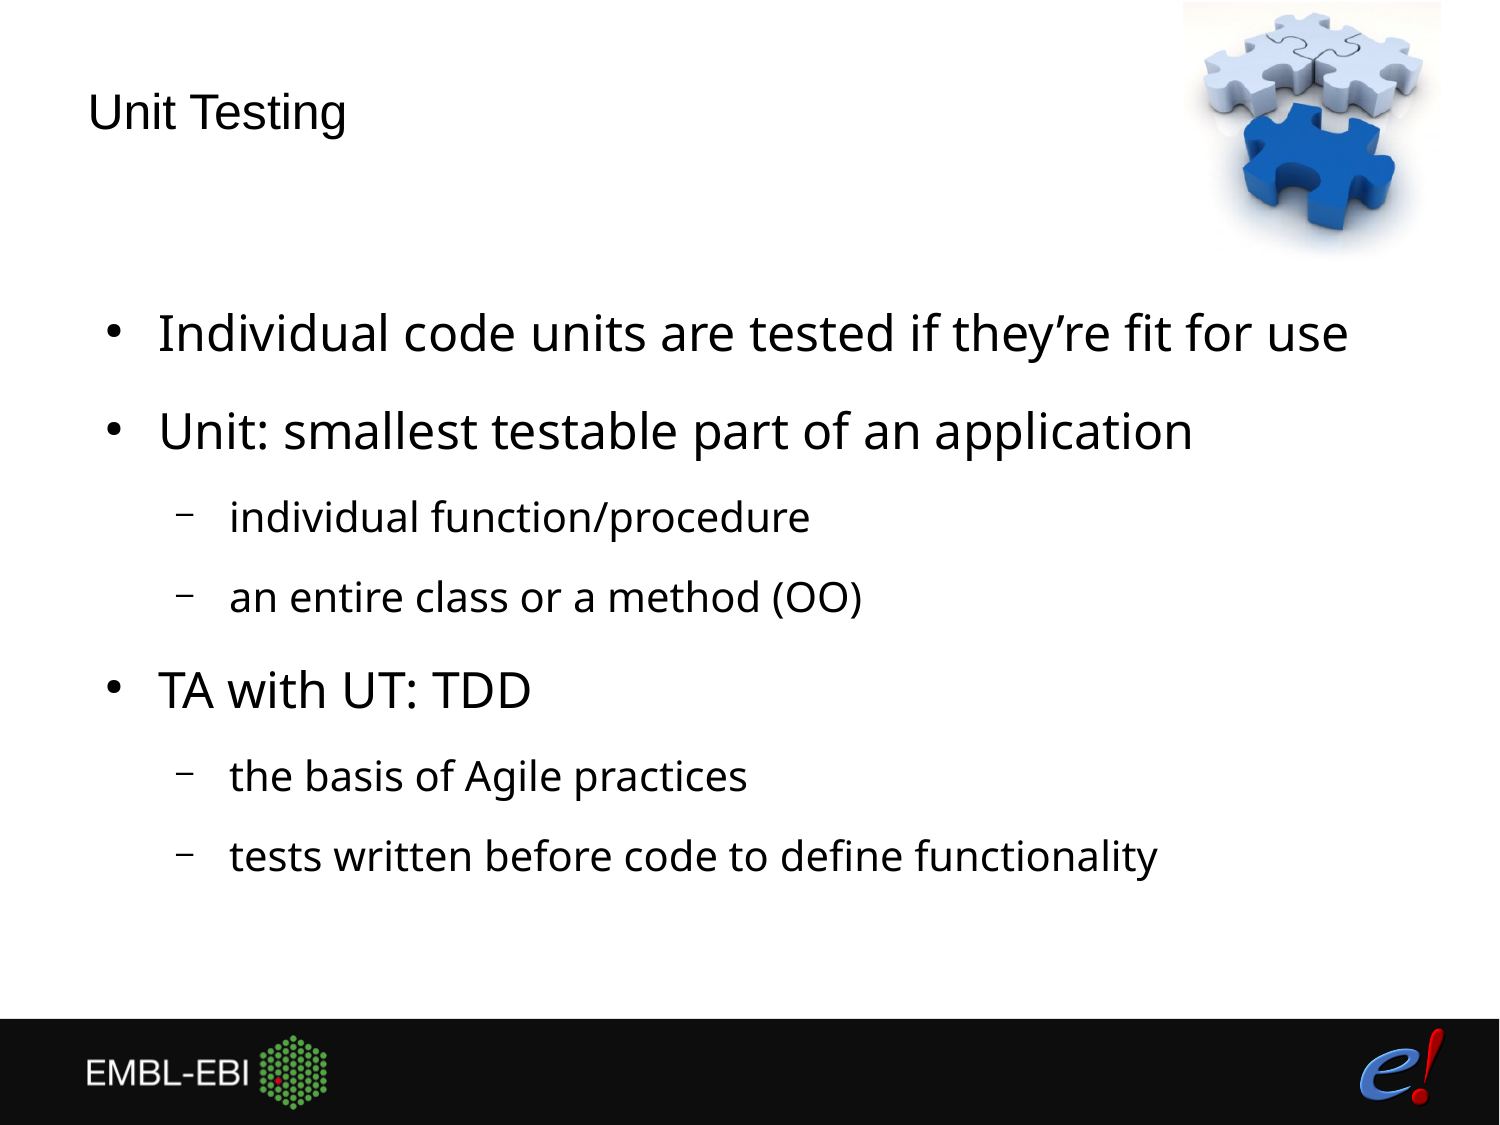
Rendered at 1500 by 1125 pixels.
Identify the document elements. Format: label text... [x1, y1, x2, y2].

picture [1357, 1026, 1448, 1112]
list Individual code units are tested if they’re fit for use Unit: smallest testable part of an application individual function/procedure an entire class or a method (OO) TA with UT: TDD the basis of Agile practices tests written before code to define functionality [87, 200, 1425, 914]
picture [87, 1035, 327, 1110]
title Unit Testing [87, 50, 1183, 175]
picture [1183, 2, 1441, 260]
